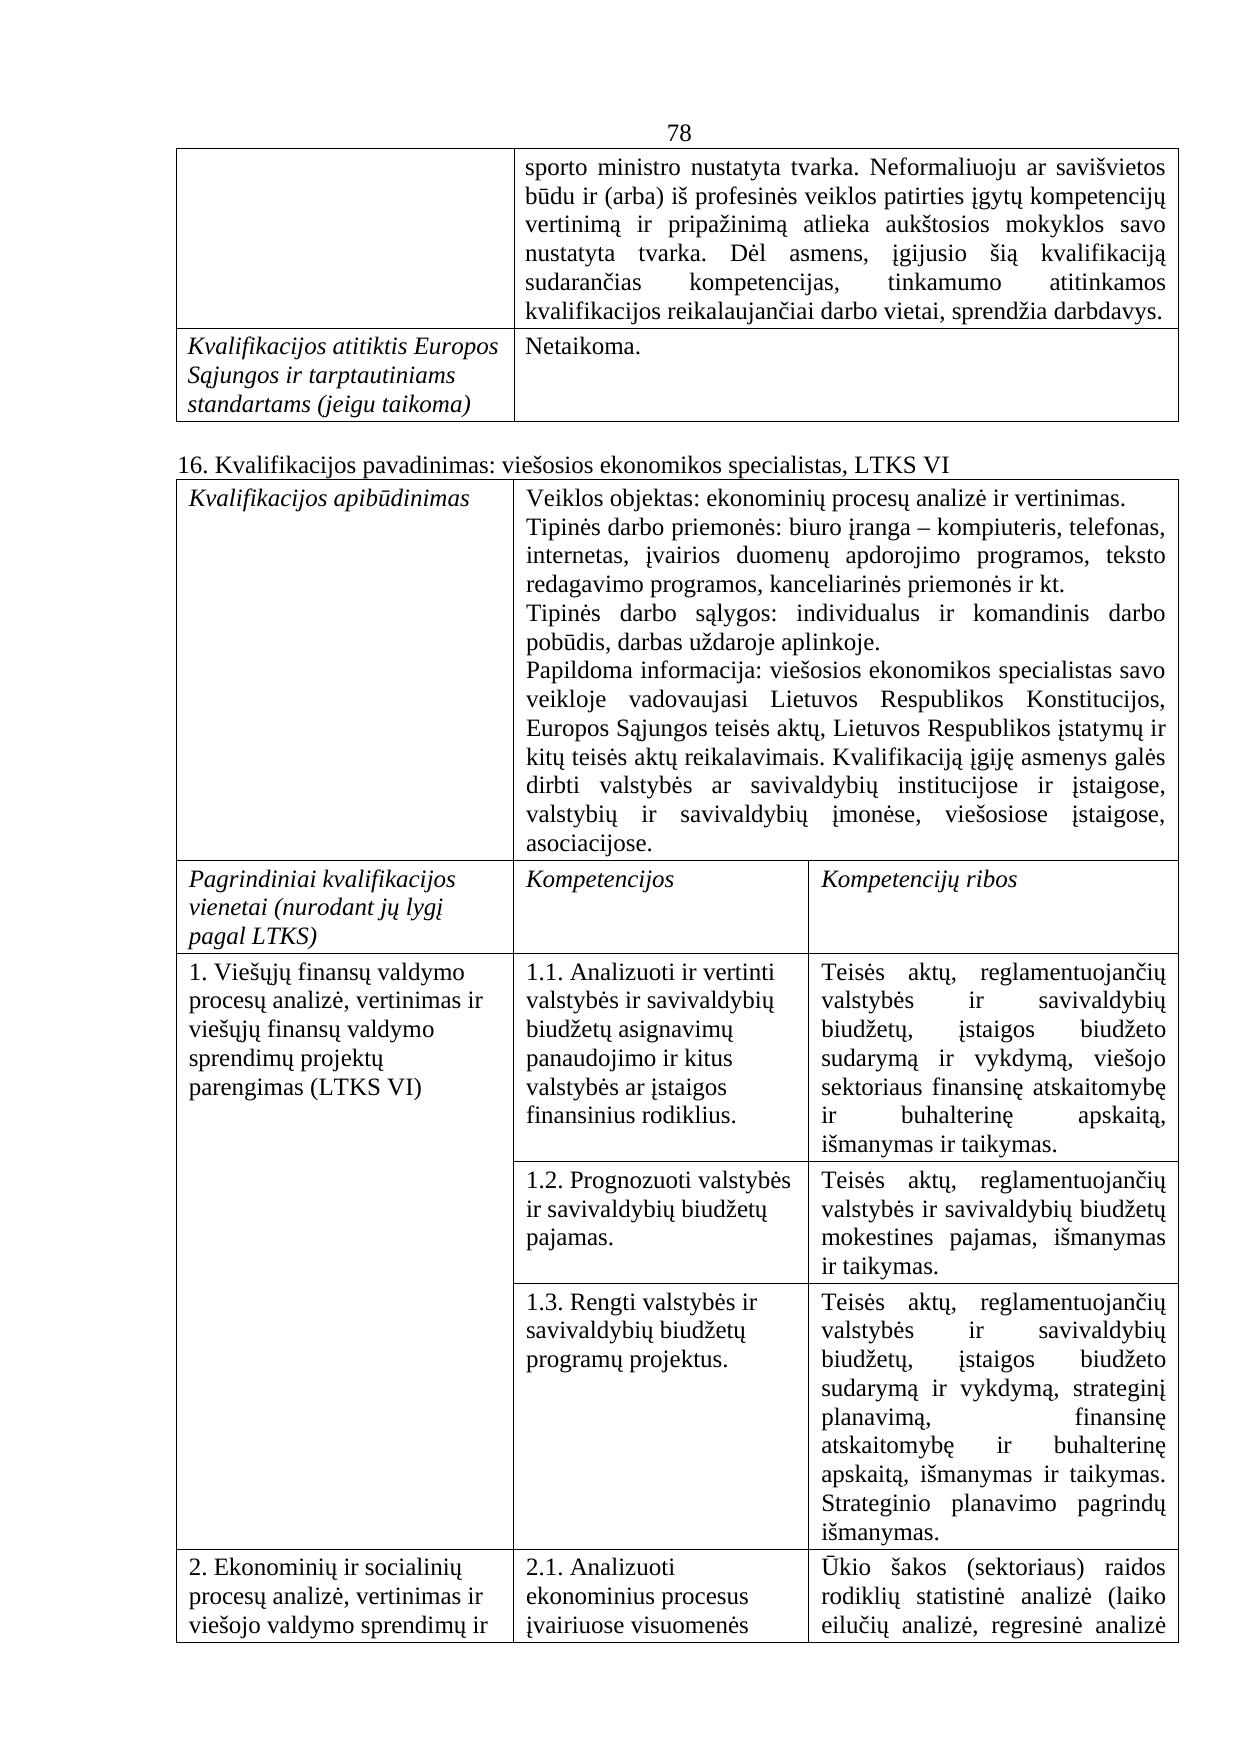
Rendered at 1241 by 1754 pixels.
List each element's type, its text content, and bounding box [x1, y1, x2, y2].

table_cell Kompetencijos [514, 861, 808, 953]
table_cell 2.1. Analizuoti ekonominius procesus įvairiuose visuomenės [514, 1550, 808, 1642]
table_cell 1.1. Analizuoti ir vertinti valstybės ir savivaldybių biudžetų asignavimų panaudojimo ir kitus valstybės ar įstaigos finansinius rodiklius. [514, 954, 808, 1161]
table_cell 1.2. Prognozuoti valstybės ir savivaldybių biudžetų pajamas. [514, 1162, 808, 1283]
table_cell 1. Viešųjų finansų valdymo procesų analizė, vertinimas ir viešųjų finansų valdymo sprendimų projektų parengimas (LTKS VI) [177, 954, 513, 1548]
table_header Kvalifikacijos apibūdinimas [177, 480, 513, 860]
table_cell Ūkio šakos (sektoriaus) raidos rodiklių statistinė analizė (laiko eilučių analizė, regresinė analizė [809, 1550, 1178, 1642]
table_cell 2. Ekonominių ir socialinių procesų analizė, vertinimas ir viešojo valdymo sprendimų ir [177, 1550, 513, 1642]
table_cell [177, 149, 514, 327]
table_cell sporto ministro nustatyta tvarka. Neformaliuoju ar savišvietos būdu ir (arba) iš profesinės veiklos patirties įgytų kompetencijų vertinimą ir pripažinimą atlieka aukštosios mokyklos savo nustatyta tvarka. Dėl asmens, įgijusio šią kvalifikaciją sudarančias kompetencijas, tinkamumo atitinkamos kvalifikacijos reikalaujančiai darbo vietai, sprendžia darbdavys. [515, 149, 1178, 327]
table_cell Netaikoma. [515, 329, 1178, 421]
table_cell Teisės aktų, reglamentuojančių valstybės ir savivaldybių biudžetų, įstaigos biudžeto sudarymą ir vykdymą, strateginį planavimą, finansinę atskaitomybę ir buhalterinę apskaitą, išmanymas ir taikymas. Strateginio planavimo pagrindų išmanymas. [809, 1284, 1178, 1548]
table_header Veiklos objektas: ekonominių procesų analizė ir vertinimas. Tipinės darbo priemonės: biuro įranga – kompiuteris, telefonas, internetas, įvairios duomenų apdorojimo programos, teksto redagavimo programos, kanceliarinės priemonės ir kt. Tipinės darbo sąlygos: individualus ir komandinis darbo pobūdis, darbas uždaroje aplinkoje. Papildoma informacija: viešosios ekonomikos specialistas savo veikloje vadovaujasi Lietuvos Respublikos Konstitucijos, Europos Sąjungos teisės aktų, Lietuvos Respublikos įstatymų ir kitų teisės aktų reikalavimais. Kvalifikaciją įgiję asmenys galės dirbti valstybės ar savivaldybių institucijose ir įstaigose, valstybių ir savivaldybių įmonėse, viešosiose įstaigose, asociacijose. [514, 480, 1178, 860]
table_cell Teisės aktų, reglamentuojančių valstybės ir savivaldybių biudžetų mokestines pajamas, išmanymas ir taikymas. [809, 1162, 1178, 1283]
table_cell 1.3. Rengti valstybės ir savivaldybių biudžetų programų projektus. [514, 1284, 808, 1548]
table_cell Teisės aktų, reglamentuojančių valstybės ir savivaldybių biudžetų, įstaigos biudžeto sudarymą ir vykdymą, viešojo sektoriaus finansinę atskaitomybę ir buhalterinę apskaitą, išmanymas ir taikymas. [809, 954, 1178, 1161]
table_cell Kompetencijų ribos [809, 861, 1178, 953]
table_cell Pagrindiniai kvalifikacijos vienetai (nurodant jų lygį pagal LTKS) [177, 861, 513, 953]
text 16. Kvalifikacijos pavadinimas: viešosios ekonomikos specialistas, LTKS VI [177, 450, 1181, 479]
table_cell Kvalifikacijos atitiktis Europos Sąjungos ir tarptautiniams standartams (jeigu taikoma) [177, 329, 514, 421]
